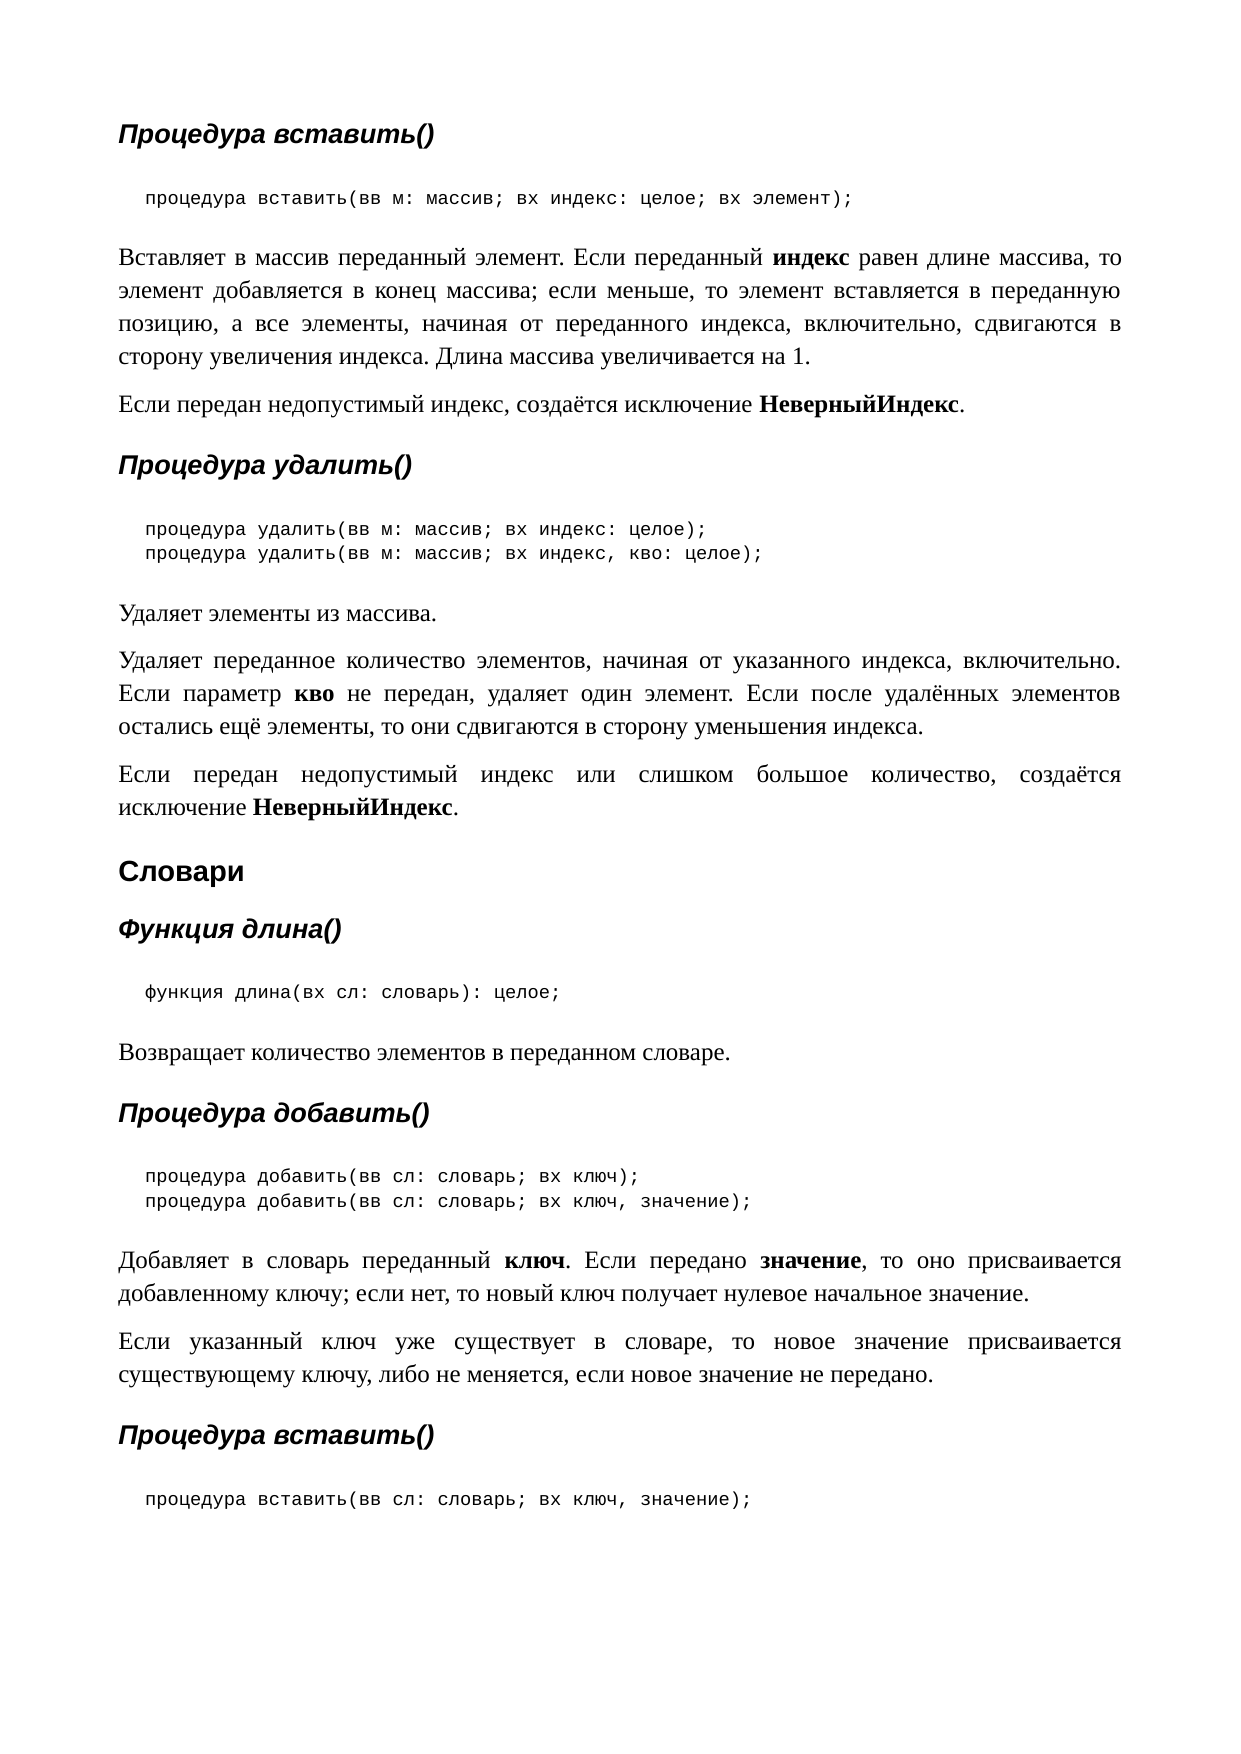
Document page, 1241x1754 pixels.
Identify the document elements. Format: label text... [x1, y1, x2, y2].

subtitle Словари [118, 854, 1122, 888]
text процедура вставить(вв сл: словарь; вх ключ, значение); [136, 1481, 1104, 1519]
subtitle Процедура удалить() [118, 449, 1122, 480]
text процедура добавить(вв сл: словарь; вх ключ, значение); [136, 1183, 1104, 1222]
text процедура добавить(вв сл: словарь; вх ключ); [136, 1158, 1104, 1183]
text процедура вставить(вв м: массив; вх индекс: целое; вх элемент); [136, 179, 1104, 218]
text Вставляет в массив переданный элемент. Если переданный индекс равен длине массива, то элемент добавляется в конец массива; если меньше, то элемент вставляется в переданную позицию, а все элементы, начиная от переданного индекса, включительно, сдвигаются в сторону увеличения индекса. Длина массива увеличивается на 1. [118, 242, 1122, 370]
subtitle Функция длина() [118, 913, 1122, 944]
text процедура удалить(вв м: массив; вх индекс, кво: целое); [136, 535, 1104, 574]
text Если указанный ключ уже существует в словаре, то новое значение присваивается существующему ключу, либо не меняется, если новое значение не передано. [118, 1326, 1122, 1388]
subtitle Процедура вставить() [118, 1419, 1122, 1450]
subtitle Процедура добавить() [118, 1097, 1122, 1128]
text Если передан недопустимый индекс или слишком большое количество, создаётся исключение НеверныйИндекс. [118, 759, 1122, 821]
text Удаляет элементы из массива. [118, 598, 1122, 626]
text Добавляет в словарь переданный ключ. Если передано значение, то оно присваивается добавленному ключу; если нет, то новый ключ получает нулевое начальное значение. [118, 1245, 1122, 1307]
text процедура удалить(вв м: массив; вх индекс: целое); [136, 511, 1104, 535]
subtitle Процедура вставить() [118, 118, 1122, 149]
text Возвращает количество элементов в переданном словаре. [118, 1037, 1122, 1066]
text Если передан недопустимый индекс, создаётся исключение НеверныйИндекс. [118, 389, 1122, 418]
text функция длина(вх сл: словарь): целое; [136, 974, 1104, 1013]
text Удаляет переданное количество элементов, начиная от указанного индекса, включительно. Если параметр кво не передан, удаляет один элемент. Если после удалённых элементов остались ещё элементы, то они сдвигаются в сторону уменьшения индекса. [118, 645, 1122, 740]
